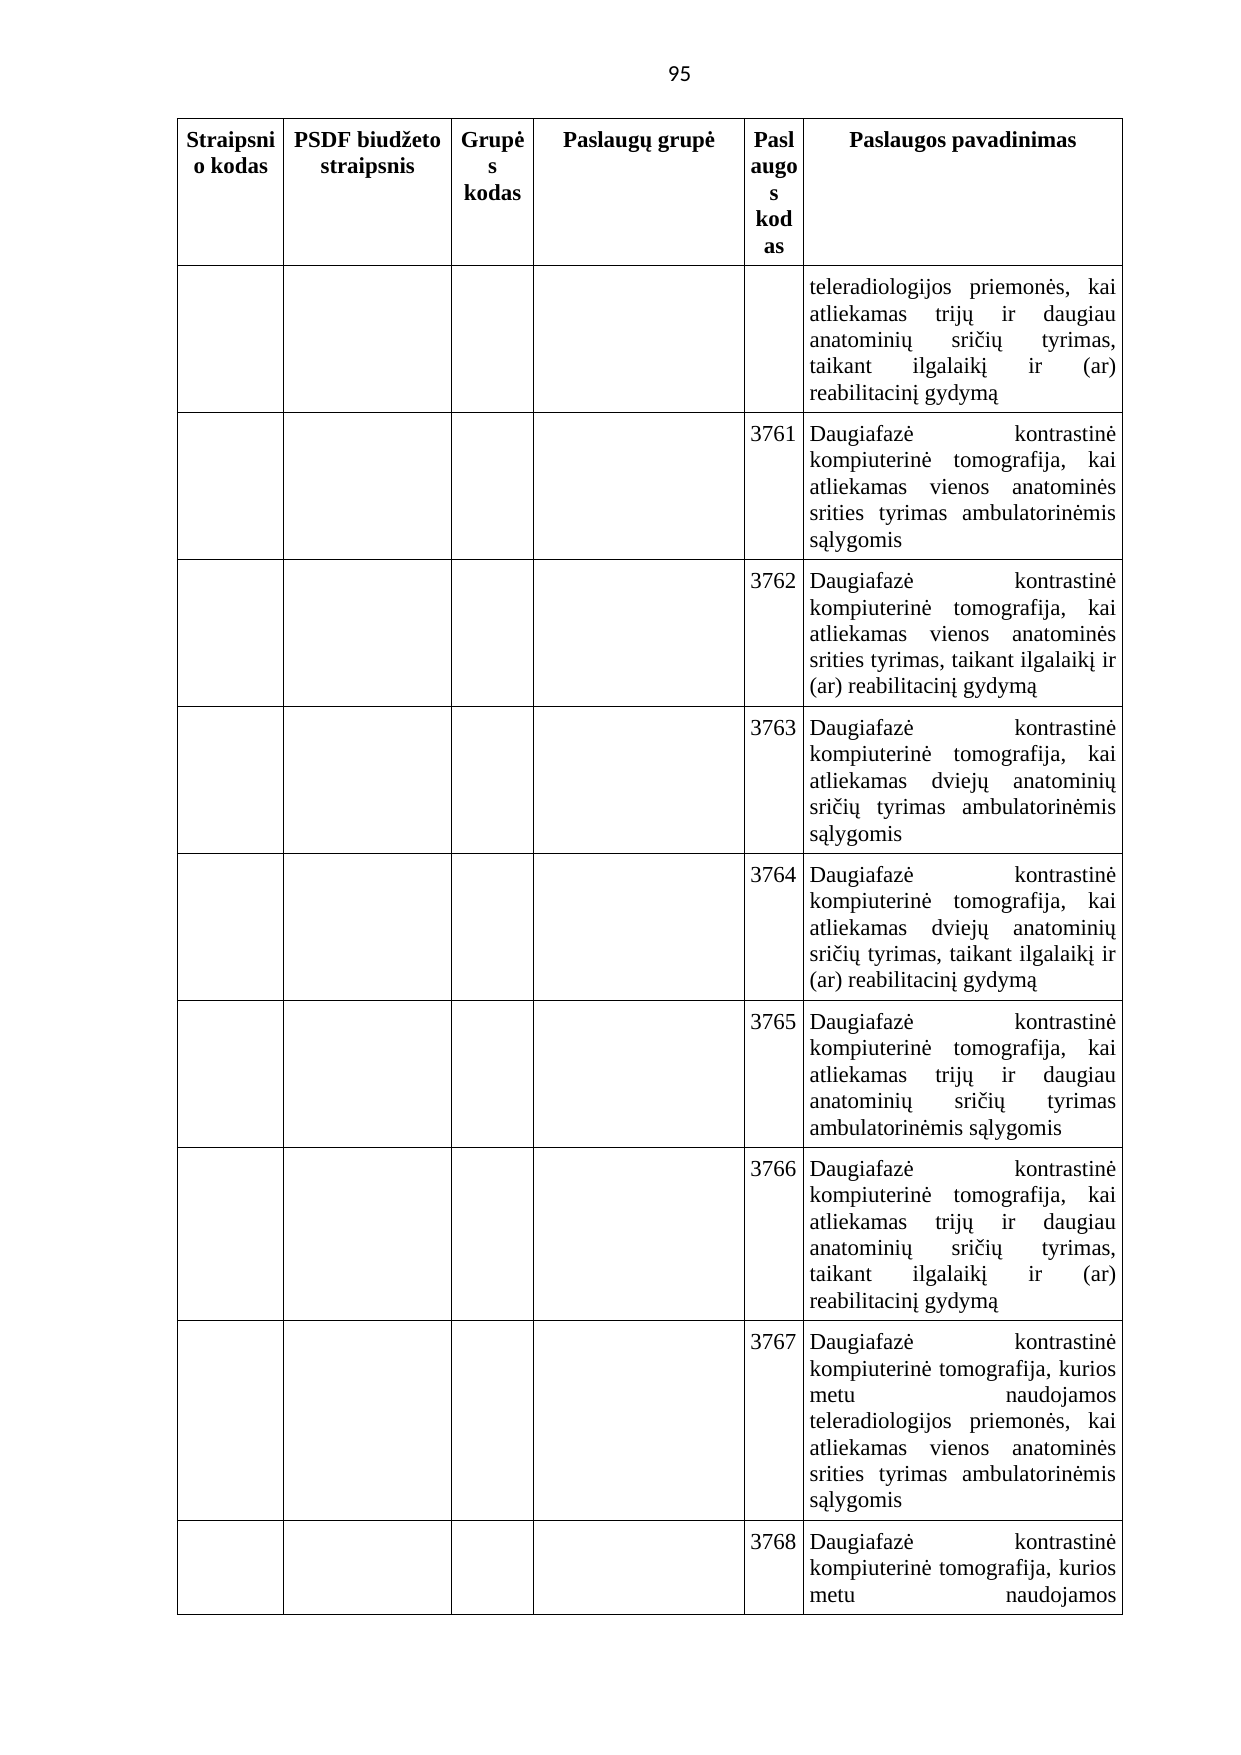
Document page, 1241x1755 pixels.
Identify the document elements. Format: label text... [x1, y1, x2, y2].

table_cell 3767 [745, 1321, 803, 1520]
table_cell [178, 266, 283, 412]
table_header Paslaugos pavadinimas [804, 119, 1122, 265]
table_cell 3761 [745, 413, 803, 559]
table_cell [452, 413, 533, 559]
table_cell [534, 1001, 744, 1147]
table_cell [178, 560, 283, 706]
table_cell 3764 [745, 854, 803, 1000]
table_cell 3762 [745, 560, 803, 706]
table_cell [284, 1321, 451, 1520]
table_cell [284, 1001, 451, 1147]
table_cell [452, 1001, 533, 1147]
table_cell Daugiafazė kontrastinė kompiuterinė tomografija, kai atliekamas vienos anatominės srities tyrimas ambulatorinėmis sąlygomis [804, 413, 1122, 559]
table_header PSDF biudžeto straipsnis [284, 119, 451, 265]
table_cell [452, 707, 533, 853]
table_cell [178, 413, 283, 559]
table_cell 3768 [745, 1521, 803, 1614]
table_cell [284, 707, 451, 853]
table_cell [178, 1321, 283, 1520]
table_cell [534, 854, 744, 1000]
table_cell [284, 1521, 451, 1614]
table_cell [178, 1001, 283, 1147]
table_cell [178, 707, 283, 853]
table_cell [534, 266, 744, 412]
table_cell [452, 1321, 533, 1520]
table_cell [534, 413, 744, 559]
table_cell [452, 266, 533, 412]
table_cell [534, 1148, 744, 1320]
table_cell Daugiafazė kontrastinė kompiuterinė tomografija, kurios metu naudojamos [804, 1521, 1122, 1614]
table_cell [452, 854, 533, 1000]
table_cell Daugiafazė kontrastinė kompiuterinė tomografija, kai atliekamas dviejų anatominių sričių tyrimas ambulatorinėmis sąlygomis [804, 707, 1122, 853]
table_cell [284, 1148, 451, 1320]
table_cell [284, 560, 451, 706]
table_cell [534, 707, 744, 853]
table_cell 3766 [745, 1148, 803, 1320]
table_cell 3763 [745, 707, 803, 853]
table_cell [452, 560, 533, 706]
table_cell Daugiafazė kontrastinė kompiuterinė tomografija, kai atliekamas vienos anatominės srities tyrimas, taikant ilgalaikį ir (ar) reabilitacinį gydymą [804, 560, 1122, 706]
table_cell [534, 1321, 744, 1520]
table_cell [178, 1148, 283, 1320]
table_cell [745, 266, 803, 412]
table_cell [284, 854, 451, 1000]
table_cell [178, 1521, 283, 1614]
table_header Straipsnio kodas [178, 119, 283, 265]
table_cell [534, 1521, 744, 1614]
table_cell [284, 413, 451, 559]
table_cell [452, 1521, 533, 1614]
table_cell [452, 1148, 533, 1320]
table_cell Daugiafazė kontrastinė kompiuterinė tomografija, kai atliekamas trijų ir daugiau anatominių sričių tyrimas ambulatorinėmis sąlygomis [804, 1001, 1122, 1147]
table_cell [284, 266, 451, 412]
table_cell Daugiafazė kontrastinė kompiuterinė tomografija, kai atliekamas trijų ir daugiau anatominių sričių tyrimas, taikant ilgalaikį ir (ar) reabilitacinį gydymą [804, 1148, 1122, 1320]
table_header Grupės kodas [452, 119, 533, 265]
table_cell teleradiologijos priemonės, kai atliekamas trijų ir daugiau anatominių sričių tyrimas, taikant ilgalaikį ir (ar) reabilitacinį gydymą [804, 266, 1122, 412]
table_header Paslaugų grupė [534, 119, 744, 265]
table_cell Daugiafazė kontrastinė kompiuterinė tomografija, kurios metu naudojamos teleradiologijos priemonės, kai atliekamas vienos anatominės srities tyrimas ambulatorinėmis sąlygomis [804, 1321, 1122, 1520]
table_cell [178, 854, 283, 1000]
table_cell Daugiafazė kontrastinė kompiuterinė tomografija, kai atliekamas dviejų anatominių sričių tyrimas, taikant ilgalaikį ir (ar) reabilitacinį gydymą [804, 854, 1122, 1000]
table_cell 3765 [745, 1001, 803, 1147]
table_header Paslaugos kodas [745, 119, 803, 265]
table_cell [534, 560, 744, 706]
